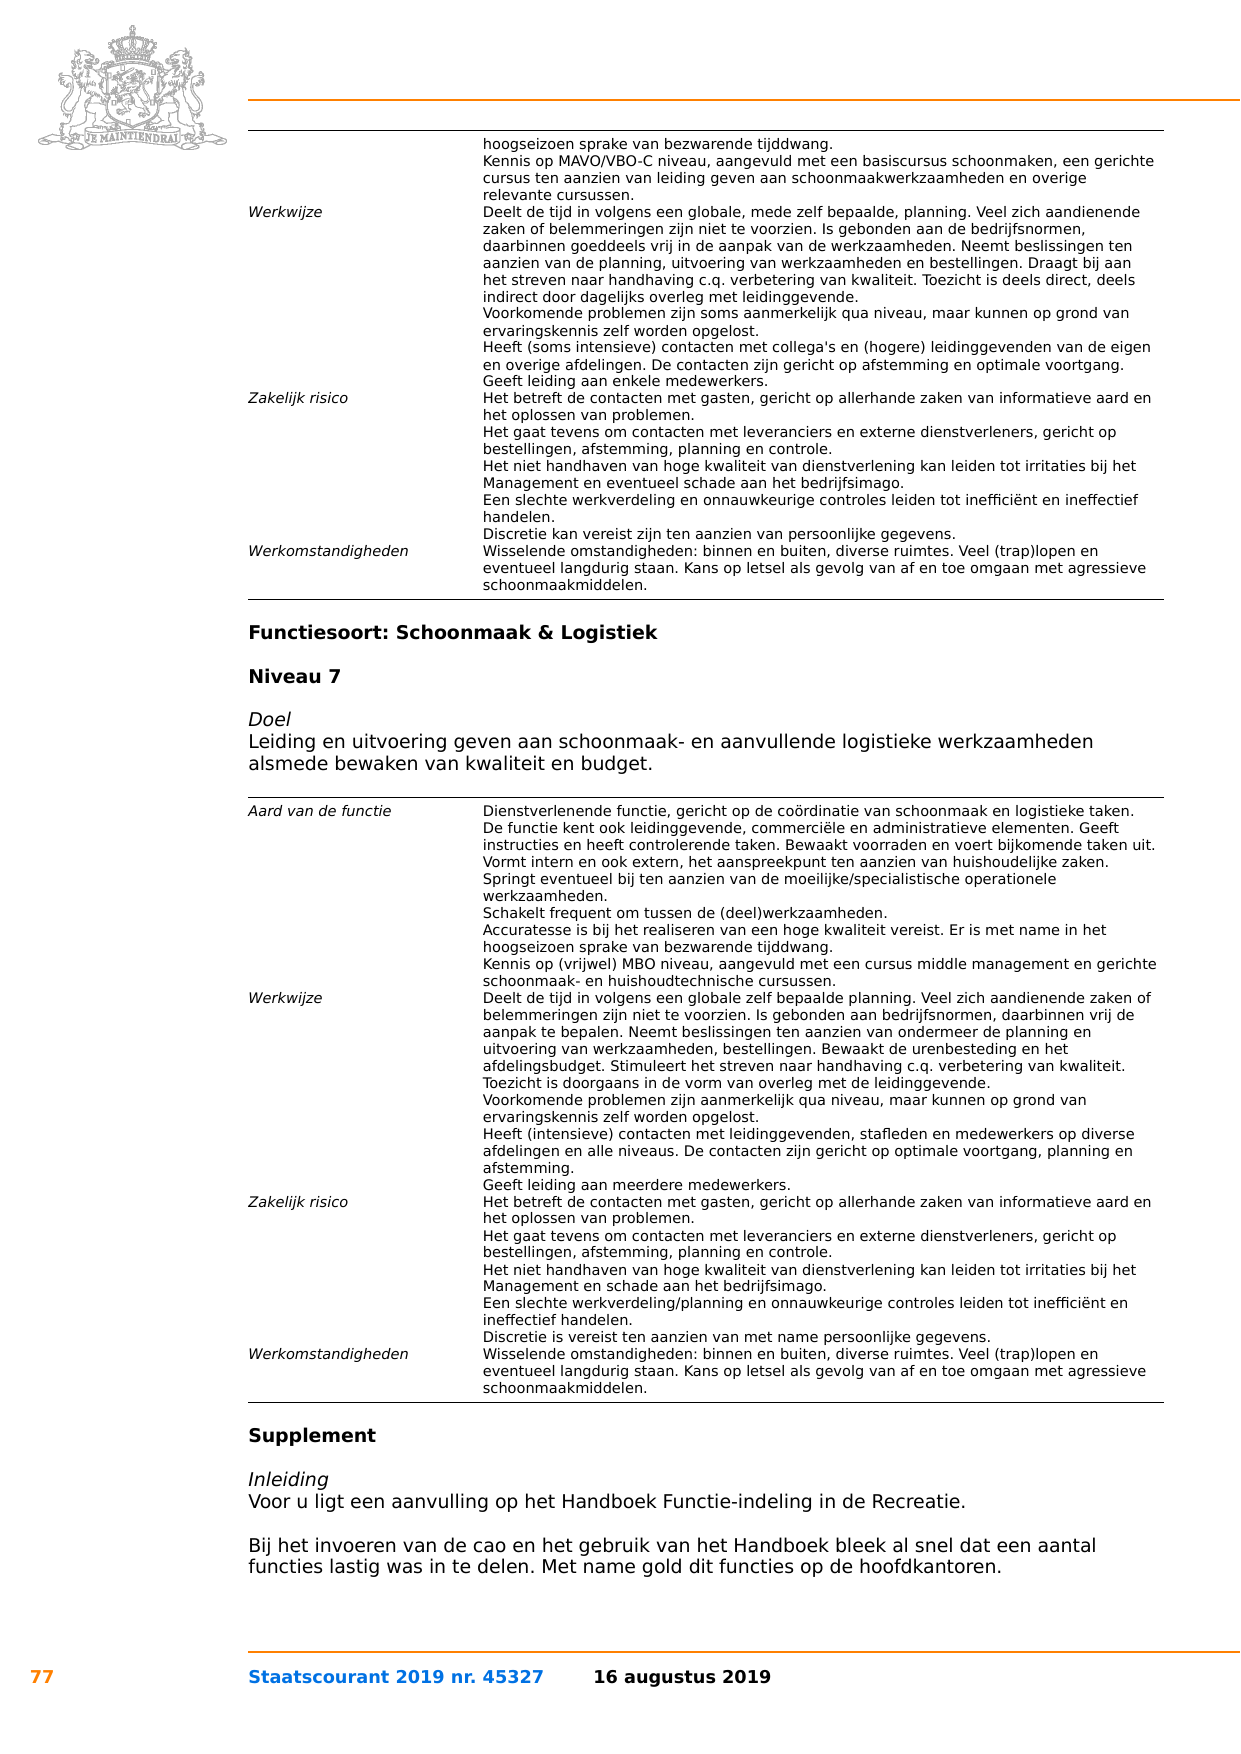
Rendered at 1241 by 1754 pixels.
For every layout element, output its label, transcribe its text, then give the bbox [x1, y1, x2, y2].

table_cell Wisselende omstandigheden: binnen en buiten, diverse ruimtes. Veel (trap)lopen en eventueel langdurig staan. Kans op letsel als gevolg van af en toe omgaan met agressieve schoonmaakmiddelen. [477, 543, 1163, 599]
table_cell Wisselende omstandigheden: binnen en buiten, diverse ruimtes. Veel (trap)lopen en eventueel langdurig staan. Kans op letsel als gevolg van af en toe omgaan met agressieve schoonmaakmiddelen. [477, 1346, 1163, 1402]
table_cell Werkomstandigheden [248, 543, 477, 599]
table_cell Werkwijze [248, 990, 477, 1193]
table_cell Het betreft de contacten met gasten, gericht op allerhande zaken van informatieve aard en het oplossen van problemen. Het gaat tevens om contacten met leveranciers en externe dienstverleners, gericht op bestellingen, afstemming, planning en controle. Het niet handhaven van hoge kwaliteit van dienstverlening kan leiden tot irritaties bij het Management en eventueel schade aan het bedrijfsimago. Een slechte werkverdeling en onnauwkeurige controles leiden tot inefficiënt en ineffectief handelen. Discretie kan vereist zijn ten aanzien van persoonlijke gegevens. [477, 390, 1163, 543]
table_header Aard van de functie [248, 798, 477, 990]
table_cell Zakelijk risico [248, 1194, 477, 1346]
table_cell Zakelijk risico [248, 390, 477, 543]
table_cell Werkomstandigheden [248, 1346, 477, 1402]
table_header Dienstverlenende functie, gericht op de coördinatie van schoonmaak en logistieke taken. De functie kent ook leidinggevende, commerciële en administratieve elementen. Geeft instructies en heeft controlerende taken. Bewaakt voorraden en voert bijkomende taken uit. Vormt intern en ook extern, het aanspreekpunt ten aanzien van huishoudelijke zaken. Springt eventueel bij ten aanzien van de moeilijke/specialistische operationele werkzaamheden. Schakelt frequent om tussen de (deel)werkzaamheden. Accuratesse is bij het realiseren van een hoge kwaliteit vereist. Er is met name in het hoogseizoen sprake van bezwarende tijddwang. Kennis op (vrijwel) MBO niveau, aangevuld met een cursus middle management en gerichte schoonmaak- en huishoudtechnische cursussen. [477, 798, 1163, 990]
text Voor u ligt een aanvulling op het Handboek Functie-indeling in de Recreatie. [248, 1491, 1163, 1513]
text Bij het invoeren van de cao en het gebruik van het Handboek bleek al snel dat een aantal functies lastig was in te delen. Met name gold dit functies op de hoofdkantoren. [248, 1534, 1163, 1578]
table_cell Het betreft de contacten met gasten, gericht op allerhande zaken van informatieve aard en het oplossen van problemen. Het gaat tevens om contacten met leveranciers en externe dienstverleners, gericht op bestellingen, afstemming, planning en controle. Het niet handhaven van hoge kwaliteit van dienstverlening kan leiden tot irritaties bij het Management en schade aan het bedrijfsimago. Een slechte werkverdeling/planning en onnauwkeurige controles leiden tot inefficiënt en ineffectief handelen. Discretie is vereist ten aanzien van met name persoonlijke gegevens. [477, 1194, 1163, 1346]
text Inleiding [248, 1469, 1163, 1491]
subtitle Functiesoort: Schoonmaak & Logistiek [248, 622, 1163, 644]
subtitle Niveau 7 [248, 666, 1163, 687]
text Doel [248, 709, 1163, 731]
table_header [248, 131, 477, 203]
table_header hoogseizoen sprake van bezwarende tijddwang. Kennis op MAVO/VBO-C niveau, aangevuld met een basiscursus schoonmaken, een gerichte cursus ten aanzien van leiding geven aan schoonmaakwerkzaamheden en overige relevante cursussen. [477, 131, 1163, 203]
table_cell Deelt de tijd in volgens een globale zelf bepaalde planning. Veel zich aandienende zaken of belemmeringen zijn niet te voorzien. Is gebonden aan bedrijfsnormen, daarbinnen vrij de aanpak te bepalen. Neemt beslissingen ten aanzien van ondermeer de planning en uitvoering van werkzaamheden, bestellingen. Bewaakt de urenbesteding en het afdelingsbudget. Stimuleert het streven naar handhaving c.q. verbetering van kwaliteit. Toezicht is doorgaans in de vorm van overleg met de leidinggevende. Voorkomende problemen zijn aanmerkelijk qua niveau, maar kunnen op grond van ervaringskennis zelf worden opgelost. Heeft (intensieve) contacten met leidinggevenden, stafleden en medewerkers op diverse afdelingen en alle niveaus. De contacten zijn gericht op optimale voortgang, planning en afstemming. Geeft leiding aan meerdere medewerkers. [477, 990, 1163, 1193]
table_cell Deelt de tijd in volgens een globale, mede zelf bepaalde, planning. Veel zich aandienende zaken of belemmeringen zijn niet te voorzien. Is gebonden aan de bedrijfsnormen, daarbinnen goeddeels vrij in de aanpak van de werkzaamheden. Neemt beslissingen ten aanzien van de planning, uitvoering van werkzaamheden en bestellingen. Draagt bij aan het streven naar handhaving c.q. verbetering van kwaliteit. Toezicht is deels direct, deels indirect door dagelijks overleg met leidinggevende. Voorkomende problemen zijn soms aanmerkelijk qua niveau, maar kunnen op grond van ervaringskennis zelf worden opgelost. Heeft (soms intensieve) contacten met collega's en (hogere) leidinggevenden van de eigen en overige afdelingen. De contacten zijn gericht op afstemming en optimale voortgang. Geeft leiding aan enkele medewerkers. [477, 204, 1163, 390]
picture [38, 25, 227, 150]
table_cell Werkwijze [248, 204, 477, 390]
subtitle Supplement [248, 1425, 1163, 1447]
text Leiding en uitvoering geven aan schoonmaak- en aanvullende logistieke werkzaamheden alsmede bewaken van kwaliteit en budget. [248, 731, 1163, 775]
